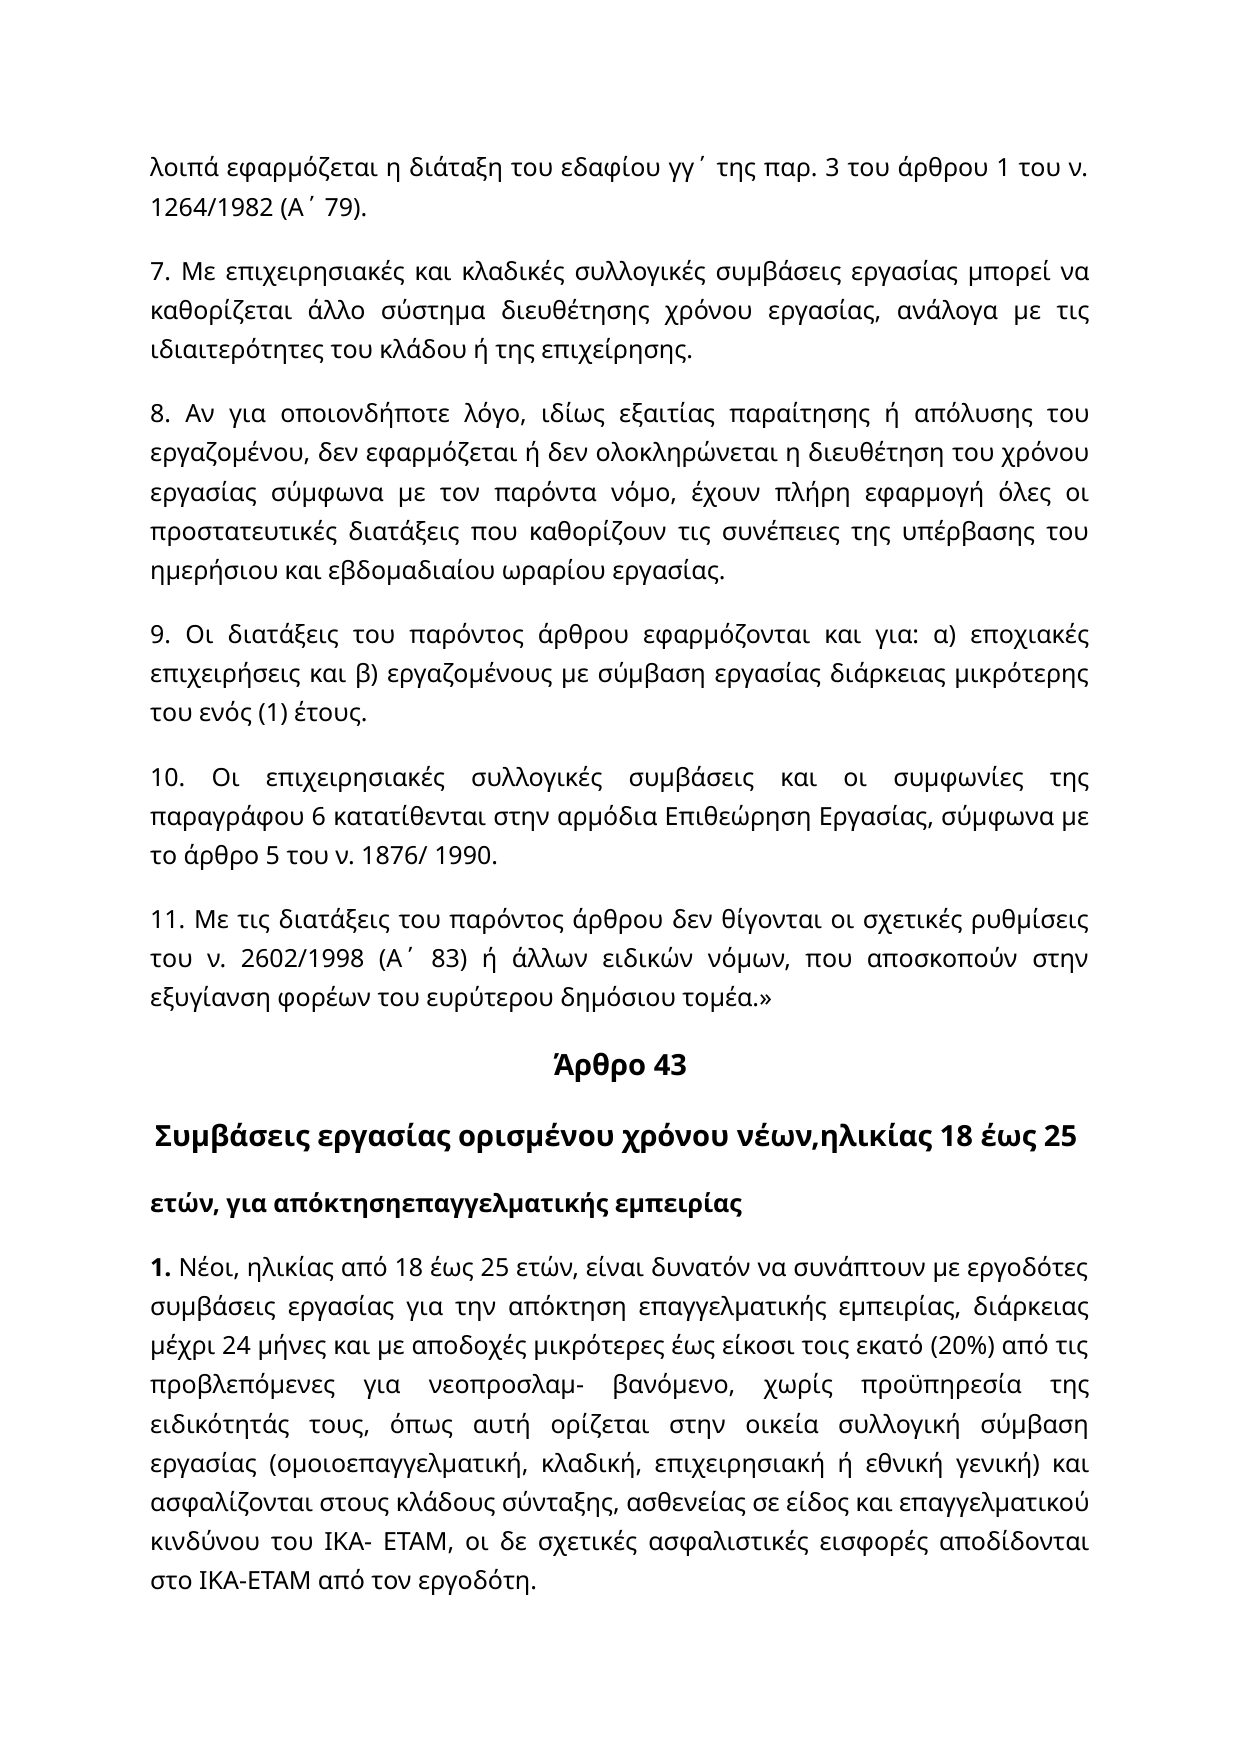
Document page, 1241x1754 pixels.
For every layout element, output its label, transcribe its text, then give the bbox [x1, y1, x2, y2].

text 7. Με επιχειρησιακές και κλαδικές συλλογικές συμβάσεις εργασίας μπορεί να καθορίζεται άλλο σύστημα διευθέτησης χρόνου εργασίας, ανάλογα με τις ιδιαιτερότητες του κλάδου ή της επιχείρησης. [150, 253, 1090, 366]
text λοιπά εφαρμόζεται η διάταξη του εδαφίου γγ΄ της παρ. 3 του άρθρου 1 του ν. 1264/1982 (Α΄ 79). [150, 150, 1090, 223]
text 11. Με τις διατάξεις του παρόντος άρθρου δεν θίγονται οι σχετικές ρυθμίσεις του ν. 2602/1998 (Α΄ 83) ή άλλων ειδικών νόμων, που αποσκοπούν στην εξυγίανση φορέων του ευρύτερου δημόσιου τομέα.» [150, 902, 1090, 1014]
subtitle Συμβάσεις εργασίας ορισμένου χρόνου νέων,ηλικίας 18 έως 25 [150, 1115, 1090, 1154]
subtitle Άρθρο 43 [150, 1044, 1090, 1084]
text ετών, για απόκτησηεπαγγελματικής εμπειρίας [150, 1185, 1090, 1219]
text 9. Οι διατάξεις του παρόντος άρθρου εφαρμόζονται και για: α) εποχιακές επιχειρήσεις και β) εργαζομένους με σύμβαση εργασίας διάρκειας μικρότερης του ενός (1) έτους. [150, 617, 1090, 729]
text 1. Νέοι, ηλικίας από 18 έως 25 ετών, είναι δυνατόν να συνάπτουν με εργοδότες συμβάσεις εργασίας για την απόκτηση επαγγελματικής εμπειρίας, διάρκειας μέχρι 24 μήνες και με αποδοχές μικρότερες έως είκοσι τοις εκατό (20%) από τις προβλεπόμενες για νεοπροσλαμ- βανόμενο, χωρίς προϋπηρεσία της ειδικότητάς τους, όπως αυτή ορίζεται στην οικεία συλλογική σύμβαση εργασίας (ομοιοεπαγγελματική, κλαδική, επιχειρησιακή ή εθνική γενική) και ασφαλίζονται στους κλάδους σύνταξης, ασθενείας σε είδος και επαγγελματικού κινδύνου του ΙΚΑ- ΕΤΑΜ, οι δε σχετικές ασφαλιστικές εισφορές αποδίδονται στο ΙΚΑ-ΕΤΑΜ από τον εργοδότη. [150, 1249, 1090, 1597]
text 8. Αν για οποιονδήποτε λόγο, ιδίως εξαιτίας παραίτησης ή απόλυσης του εργαζομένου, δεν εφαρμόζεται ή δεν ολοκληρώνεται η διευθέτηση του χρόνου εργασίας σύμφωνα με τον παρόντα νόμο, έχουν πλήρη εφαρμογή όλες οι προστατευτικές διατάξεις που καθορίζουν τις συνέπειες της υπέρβασης του ημερήσιου και εβδομαδιαίου ωραρίου εργασίας. [150, 396, 1090, 587]
text 10. Οι επιχειρησιακές συλλογικές συμβάσεις και οι συμφωνίες της παραγράφου 6 κατατίθενται στην αρμόδια Επιθεώρηση Εργασίας, σύμφωνα με το άρθρο 5 του ν. 1876/ 1990. [150, 759, 1090, 872]
